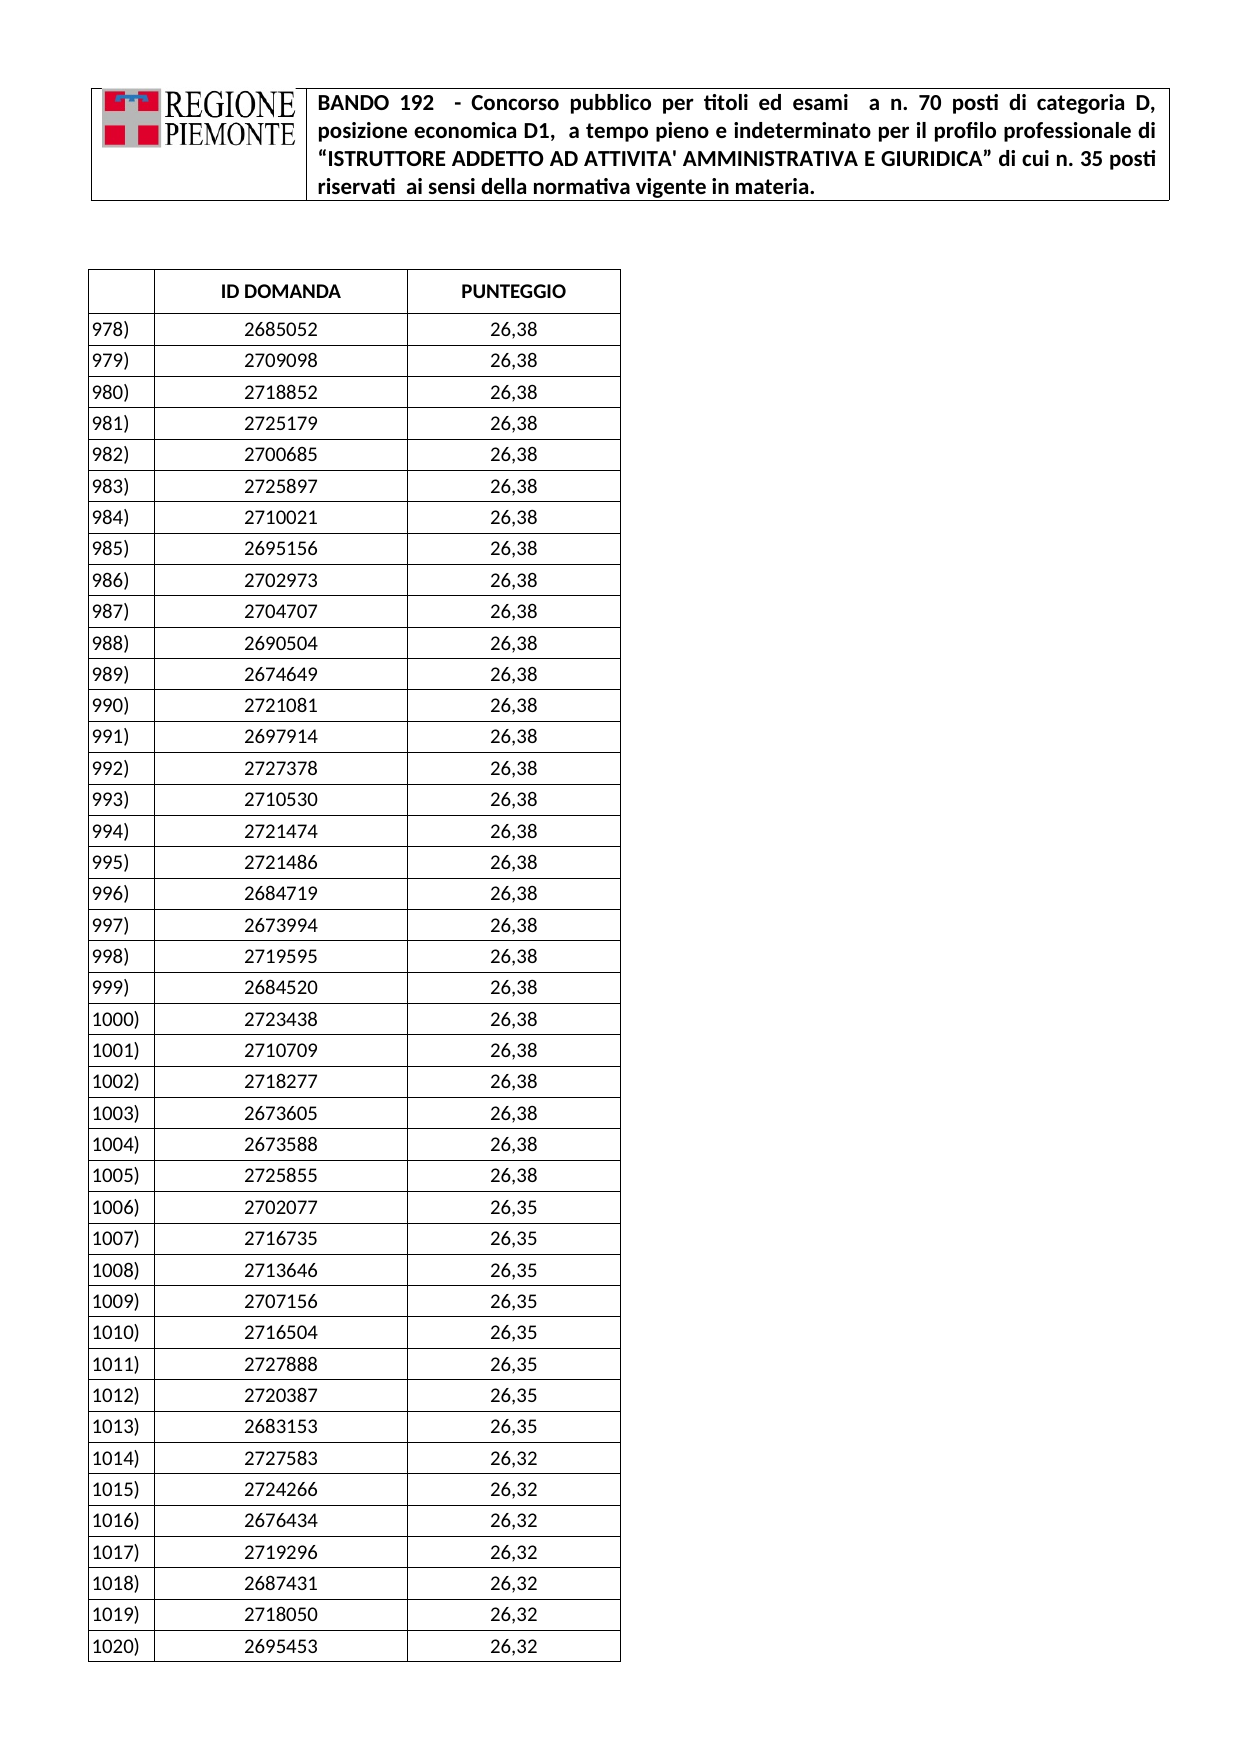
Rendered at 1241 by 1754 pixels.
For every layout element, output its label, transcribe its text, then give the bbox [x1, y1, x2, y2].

table_cell 2718050 [155, 1600, 407, 1630]
table_cell 2687431 [155, 1568, 407, 1599]
table_header PUNTEGGIO [408, 270, 620, 313]
table_cell [89, 973, 154, 1003]
table_cell 2710021 [155, 502, 407, 533]
table_cell 26,32 [408, 1568, 620, 1599]
table_cell 26,32 [408, 1600, 620, 1630]
table_cell 2709098 [155, 346, 407, 376]
table_cell 26,38 [408, 440, 620, 470]
table_cell 26,32 [408, 1506, 620, 1536]
table_cell [89, 628, 154, 658]
table_cell 26,38 [408, 753, 620, 783]
table_cell 2673994 [155, 910, 407, 940]
table_cell [89, 690, 154, 721]
table_cell [89, 471, 154, 501]
table_cell [89, 847, 154, 877]
table_cell 2724266 [155, 1474, 407, 1504]
table_cell 26,38 [408, 785, 620, 815]
table_cell 2702077 [155, 1192, 407, 1222]
table_cell 26,38 [408, 1004, 620, 1034]
table_cell 26,35 [408, 1286, 620, 1316]
table_cell 2727888 [155, 1349, 407, 1379]
table_cell 2721474 [155, 816, 407, 846]
table_cell 26,38 [408, 910, 620, 940]
table_cell 2673588 [155, 1129, 407, 1160]
table_cell 2718277 [155, 1067, 407, 1097]
table_cell 2719595 [155, 941, 407, 972]
table_cell 2710709 [155, 1035, 407, 1066]
table_cell 2673605 [155, 1098, 407, 1128]
table_cell [89, 879, 154, 909]
table_cell [89, 659, 154, 689]
table_cell 2716504 [155, 1317, 407, 1348]
table_cell 2676434 [155, 1506, 407, 1536]
table_cell 2697914 [155, 722, 407, 752]
table_cell 2725897 [155, 471, 407, 501]
table_cell [89, 1161, 154, 1191]
table_cell [89, 440, 154, 470]
table_cell 2674649 [155, 659, 407, 689]
table_cell 26,38 [408, 847, 620, 877]
table_cell [89, 816, 154, 846]
table_cell 26,38 [408, 690, 620, 721]
table_cell 26,38 [408, 973, 620, 1003]
table_cell 26,35 [408, 1255, 620, 1285]
table_cell [89, 314, 154, 344]
table_cell [89, 408, 154, 438]
table_cell 26,35 [408, 1380, 620, 1411]
table_cell 26,38 [408, 408, 620, 438]
table_cell 26,38 [408, 1035, 620, 1066]
table_cell 2721486 [155, 847, 407, 877]
table_cell 26,38 [408, 565, 620, 595]
table_cell [89, 1443, 154, 1473]
table_cell 2683153 [155, 1412, 407, 1442]
table_cell [89, 1255, 154, 1285]
table_cell 2684719 [155, 879, 407, 909]
table_cell [89, 941, 154, 972]
table_cell 26,35 [408, 1192, 620, 1222]
table_cell [89, 502, 154, 533]
table_cell 2704707 [155, 596, 407, 627]
table_cell [89, 534, 154, 564]
table_cell 2725855 [155, 1161, 407, 1191]
table_cell [89, 1349, 154, 1379]
table_cell 26,32 [408, 1537, 620, 1567]
table_cell [89, 565, 154, 595]
table_cell [89, 1067, 154, 1097]
table_cell [89, 1506, 154, 1536]
table_header [89, 270, 154, 313]
table_cell 26,38 [408, 377, 620, 407]
table_cell 2725179 [155, 408, 407, 438]
table_cell 26,38 [408, 1067, 620, 1097]
table_cell 2685052 [155, 314, 407, 344]
table_cell 26,35 [408, 1317, 620, 1348]
table_cell 26,38 [408, 502, 620, 533]
table_cell 2713646 [155, 1255, 407, 1285]
table_cell [89, 753, 154, 783]
table_cell [89, 785, 154, 815]
table_cell [89, 1380, 154, 1411]
table_cell 2727378 [155, 753, 407, 783]
table_cell 2695156 [155, 534, 407, 564]
table_cell 2690504 [155, 628, 407, 658]
table_cell 26,38 [408, 1129, 620, 1160]
table_cell 2727583 [155, 1443, 407, 1473]
table_cell 2700685 [155, 440, 407, 470]
table_cell 26,38 [408, 722, 620, 752]
table_cell 26,38 [408, 471, 620, 501]
table_cell [89, 377, 154, 407]
table_cell 26,38 [408, 659, 620, 689]
table_cell 26,32 [408, 1474, 620, 1504]
table_cell 26,38 [408, 314, 620, 344]
table_cell [89, 1568, 154, 1599]
table_cell 2695453 [155, 1631, 407, 1661]
table_cell 26,38 [408, 596, 620, 627]
table_cell 26,35 [408, 1412, 620, 1442]
table_cell [89, 1286, 154, 1316]
table_cell 26,35 [408, 1349, 620, 1379]
table_cell 2684520 [155, 973, 407, 1003]
table_cell 2710530 [155, 785, 407, 815]
table_cell 26,38 [408, 879, 620, 909]
table_cell [89, 1035, 154, 1066]
table_cell [89, 1098, 154, 1128]
table_cell [89, 1004, 154, 1034]
table_cell 26,38 [408, 534, 620, 564]
table_cell [89, 1129, 154, 1160]
table_cell 2720387 [155, 1380, 407, 1411]
table_cell [89, 1317, 154, 1348]
table_cell [89, 1474, 154, 1504]
table_cell 26,38 [408, 1098, 620, 1128]
table_cell 26,38 [408, 816, 620, 846]
table_cell 26,32 [408, 1443, 620, 1473]
table_cell [89, 1537, 154, 1567]
table_cell 26,35 [408, 1224, 620, 1254]
table_cell [89, 1600, 154, 1630]
table_cell 2716735 [155, 1224, 407, 1254]
table_cell 26,38 [408, 941, 620, 972]
table_cell 2702973 [155, 565, 407, 595]
table_cell [89, 910, 154, 940]
table_cell 26,38 [408, 628, 620, 658]
table_cell [89, 1224, 154, 1254]
table_cell 2707156 [155, 1286, 407, 1316]
table_cell [89, 596, 154, 627]
table_header ID DOMANDA [155, 270, 407, 313]
table_cell [89, 1192, 154, 1222]
table_cell 26,32 [408, 1631, 620, 1661]
table_cell 26,38 [408, 1161, 620, 1191]
table_cell 2719296 [155, 1537, 407, 1567]
table_cell 2723438 [155, 1004, 407, 1034]
table_cell 26,38 [408, 346, 620, 376]
table_cell [89, 346, 154, 376]
picture [101, 87, 296, 148]
table_cell [89, 1412, 154, 1442]
table_cell 2718852 [155, 377, 407, 407]
table_cell 2721081 [155, 690, 407, 721]
table_cell [89, 1631, 154, 1661]
table_cell [89, 722, 154, 752]
